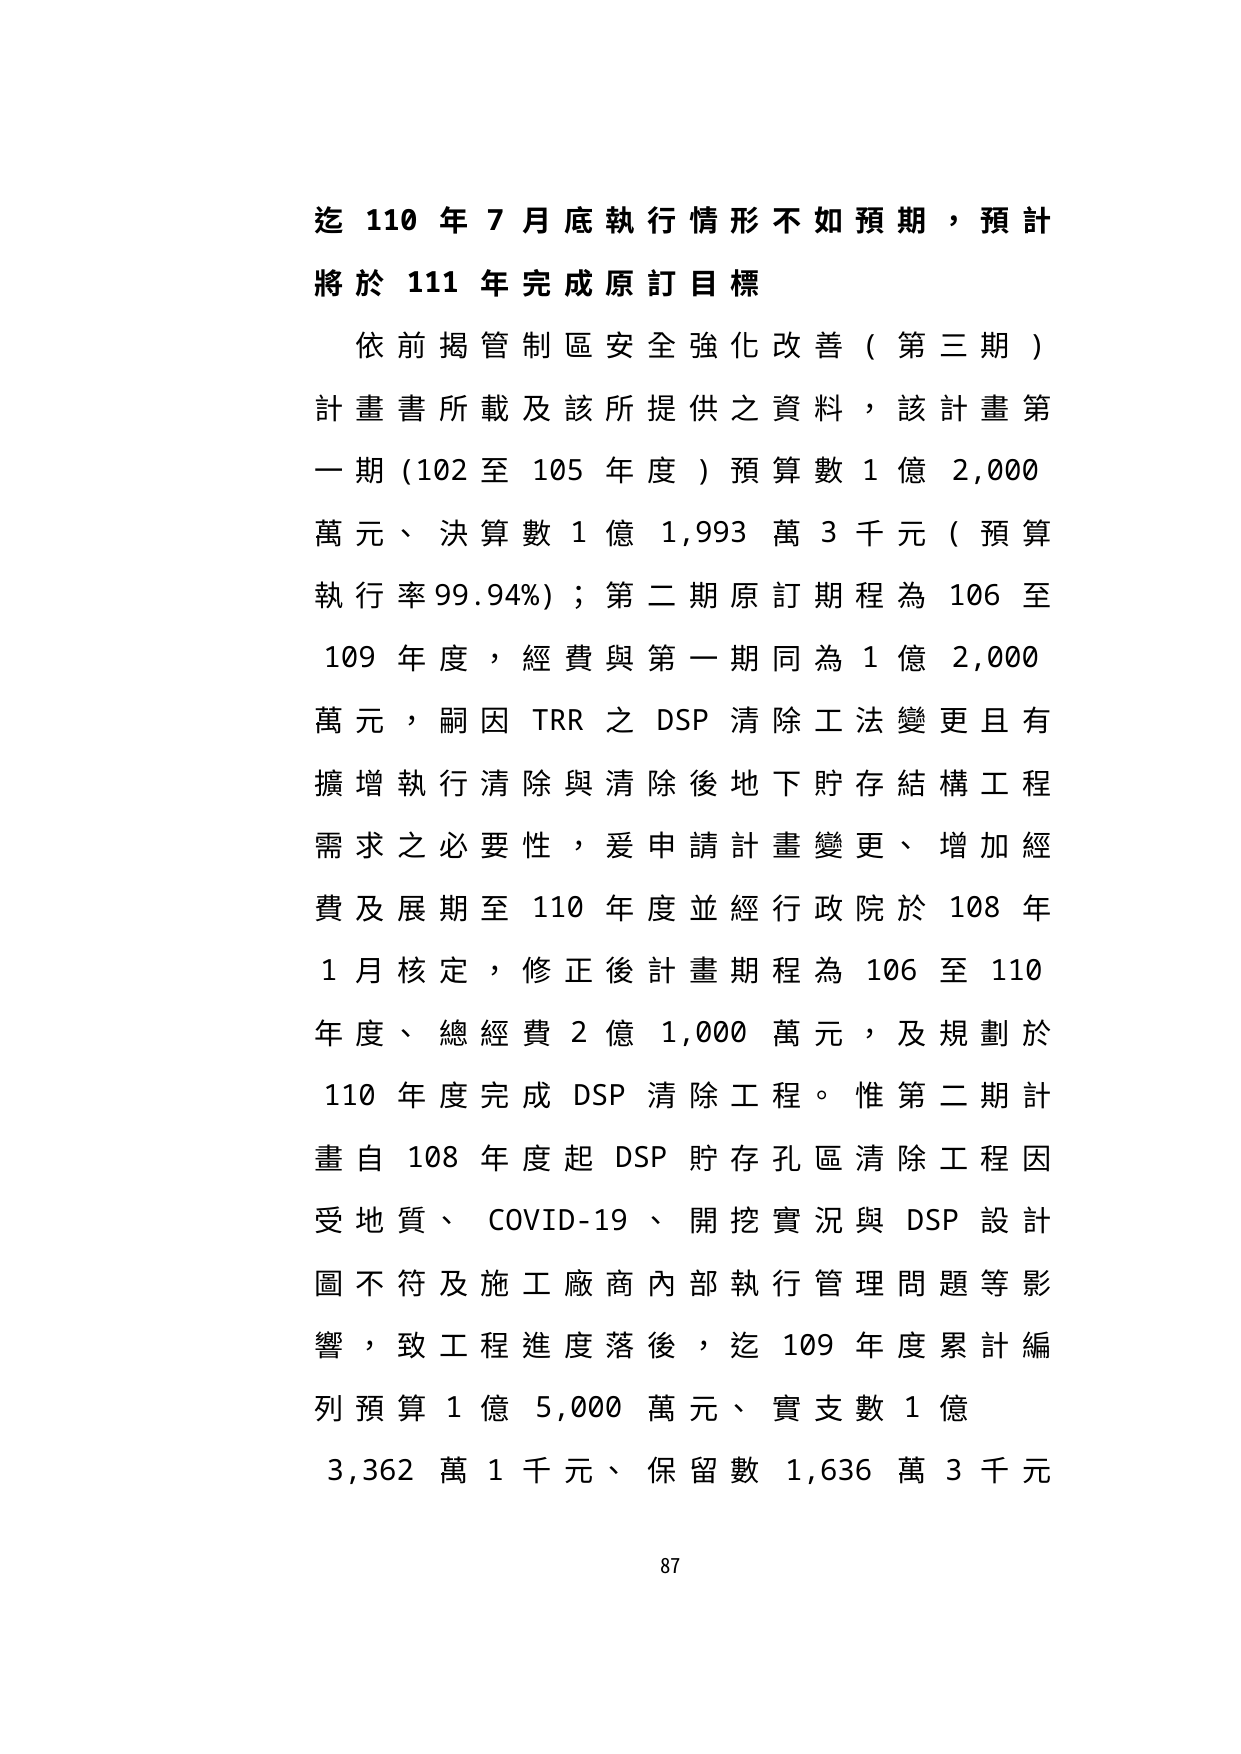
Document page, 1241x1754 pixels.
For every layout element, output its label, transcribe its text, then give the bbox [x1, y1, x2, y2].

text 迄110年7月底執行情形不如預期，預計將於111年完成原訂目標 [242, 177, 1058, 302]
text 依前揭管制區安全強化改善(第三期)計畫書所載及該所提供之資料，該計畫第一期(102至105年度)預算數1億2,000萬元、決算數1億1,993萬3千元(預算執行率99.94%)；第二期原訂期程為106至109年度，經費與第一期同為1億2,000萬元，嗣因TRR之DSP清除工法變更且有擴增執行清除與清除後地下貯存結構工程需求之必要性，爰申請計畫變更、增加經費及展期至110年度並經行政院於108年1月核定，修正後計畫期程為106至110年度、總經費2億1,000萬元，及規劃於110年度完成DSP清除工程。惟第二期計畫自108年度起DSP貯存孔區清除工程因受地質、COVID-19、開挖實況與DSP設計圖不符及施工廠商內部執行管理問題等影響，致工程進度落後，迄109年度累計編列預算1億5,000萬元、實支數1億3,362萬1千元、保留數1,636萬3千元 [271, 302, 1058, 1490]
